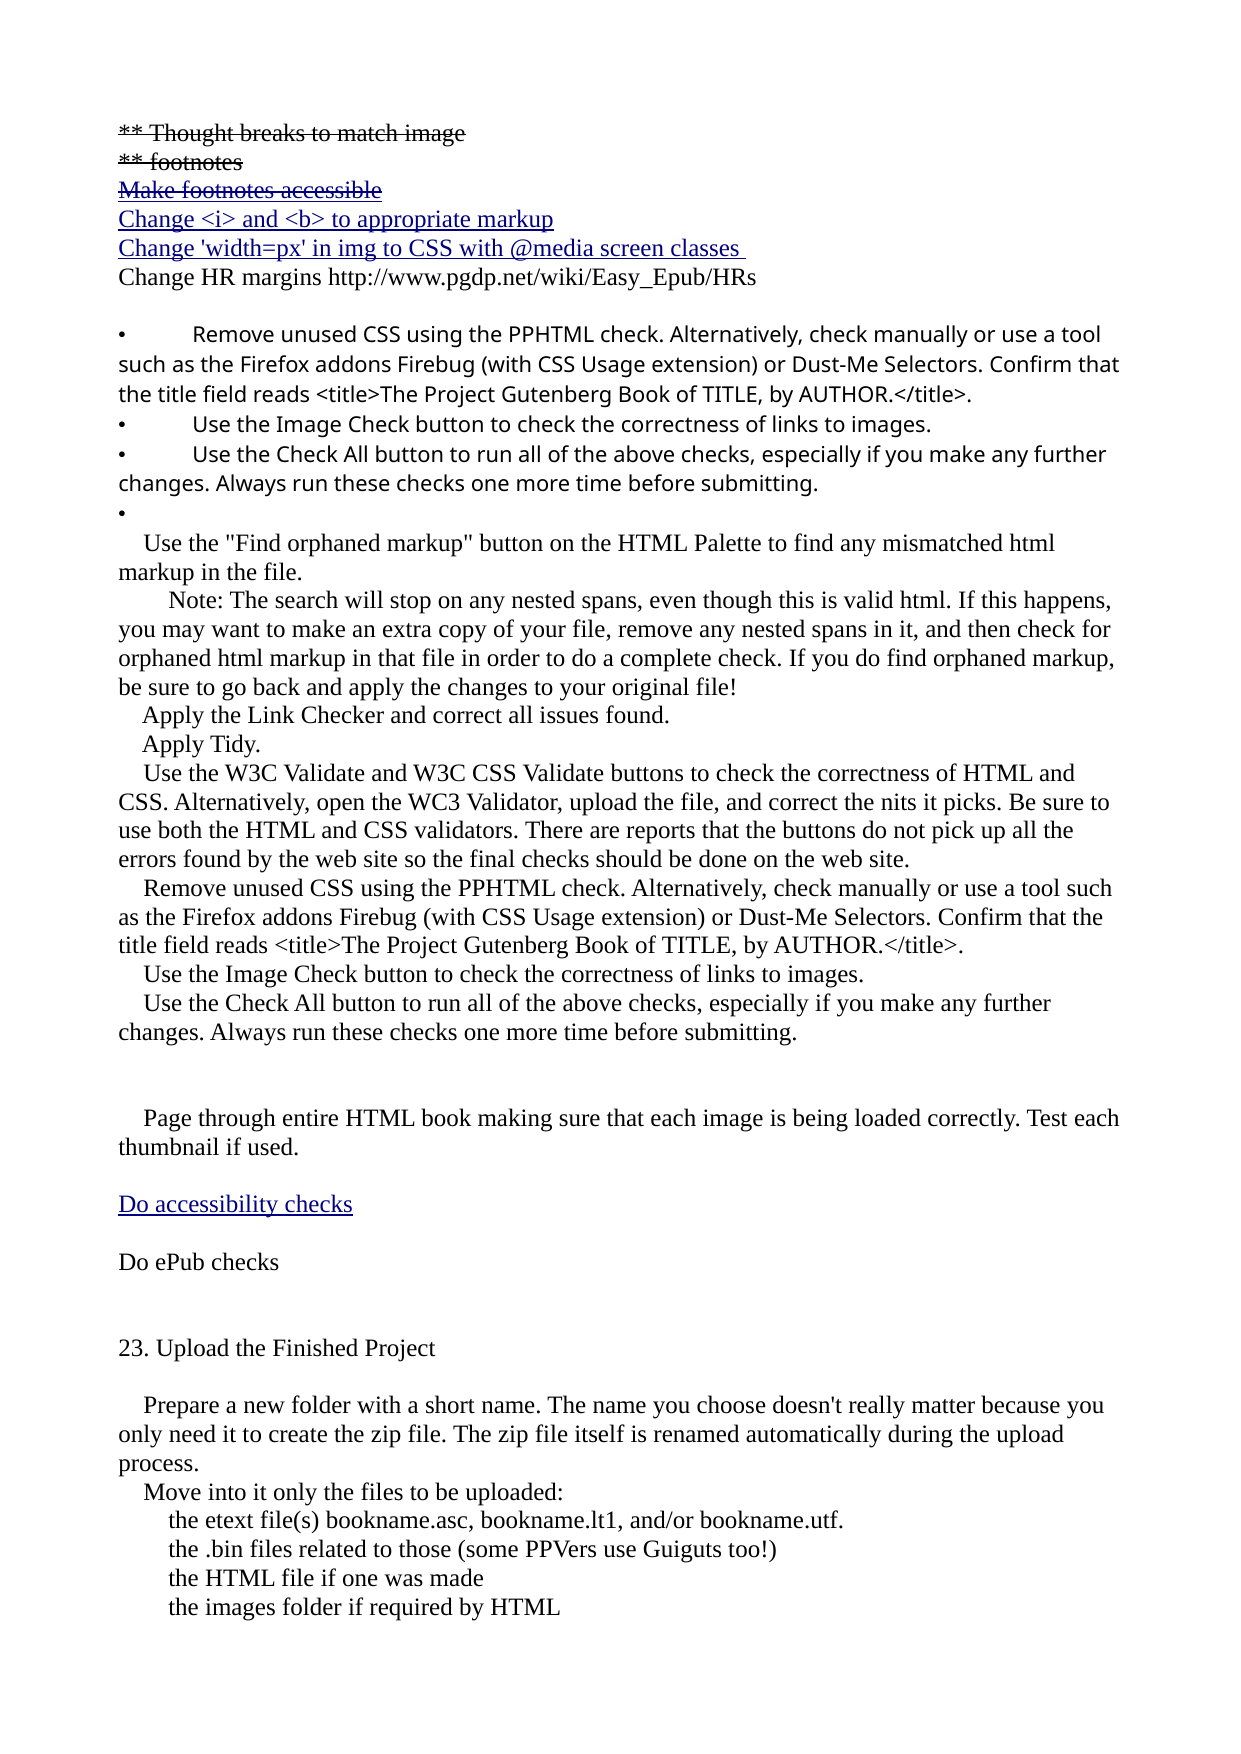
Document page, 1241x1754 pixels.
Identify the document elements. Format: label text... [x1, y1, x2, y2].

list Remove unused CSS using the PPHTML check. Alternatively, check manually or use a tool such as the Firefox addons Firebug (with CSS Usage extension) or Dust-Me Selectors. Confirm that the title field reads <title>The Project Gutenberg Book of TITLE, by AUTHOR.</title>. [118, 319, 1122, 409]
text Do ePub checks [118, 1247, 1122, 1275]
text ** Thought breaks to match image [118, 118, 1122, 147]
text the etext file(s) bookname.asc, bookname.lt1, and/or bookname.utf. [118, 1505, 1122, 1534]
text Make footnotes accessible [118, 176, 1122, 204]
text Use the Image Check button to check the correctness of links to images. [118, 959, 1122, 988]
list Use the Image Check button to check the correctness of links to images. [118, 409, 1122, 438]
text ** footnotes [118, 147, 1122, 176]
text Move into it only the files to be uploaded: [118, 1477, 1122, 1505]
text the .bin files related to those (some PPVers use Guiguts too!) [118, 1534, 1122, 1563]
text Note: The search will stop on any nested spans, even though this is valid html. If this happens, you may want to make an extra copy of your file, remove any nested spans in it, and then check for orphaned html markup in that file in order to do a complete check. If you do find orphaned markup, be sure to go back and apply the changes to your original file! [118, 585, 1122, 700]
text Page through entire HTML book making sure that each image is being loaded correctly. Test each thumbnail if used. [118, 1103, 1122, 1160]
text Use the Check All button to run all of the above checks, especially if you make any further changes. Always run these checks one more time before submitting. [118, 988, 1122, 1045]
text Apply the Link Checker and correct all issues found. [118, 700, 1122, 729]
text the HTML file if one was made [118, 1563, 1122, 1592]
text Remove unused CSS using the PPHTML check. Alternatively, check manually or use a tool such as the Firefox addons Firebug (with CSS Usage extension) or Dust-Me Selectors. Confirm that the title field reads <title>The Project Gutenberg Book of TITLE, by AUTHOR.</title>. [118, 873, 1122, 959]
list Use the Check All button to run all of the above checks, especially if you make any further changes. Always run these checks one more time before submitting. [118, 438, 1122, 498]
text Do accessibility checks [118, 1189, 1122, 1218]
text the images folder if required by HTML [118, 1592, 1122, 1620]
text Use the "Find orphaned markup" button on the HTML Palette to find any mismatched html markup in the file. [118, 528, 1122, 585]
text Change HR margins http://www.pgdp.net/wiki/Easy_Epub/HRs [118, 262, 1122, 291]
text Use the W3C Validate and W3C CSS Validate buttons to check the correctness of HTML and CSS. Alternatively, open the WC3 Validator, upload the file, and correct the nits it picks. Be sure to use both the HTML and CSS validators. There are reports that the buttons do not pick up all the errors found by the web site so the final checks should be done on the web site. [118, 758, 1122, 873]
text Apply Tidy. [118, 729, 1122, 758]
text 23. Upload the Finished Project [118, 1333, 1122, 1362]
text Change 'width=px' in img to CSS with @media screen classes [118, 233, 1122, 262]
text Change <i> and <b> to appropriate markup [118, 204, 1122, 233]
text Prepare a new folder with a short name. The name you choose doesn't really matter because you only need it to create the zip file. The zip file itself is renamed automatically during the upload process. [118, 1390, 1122, 1477]
